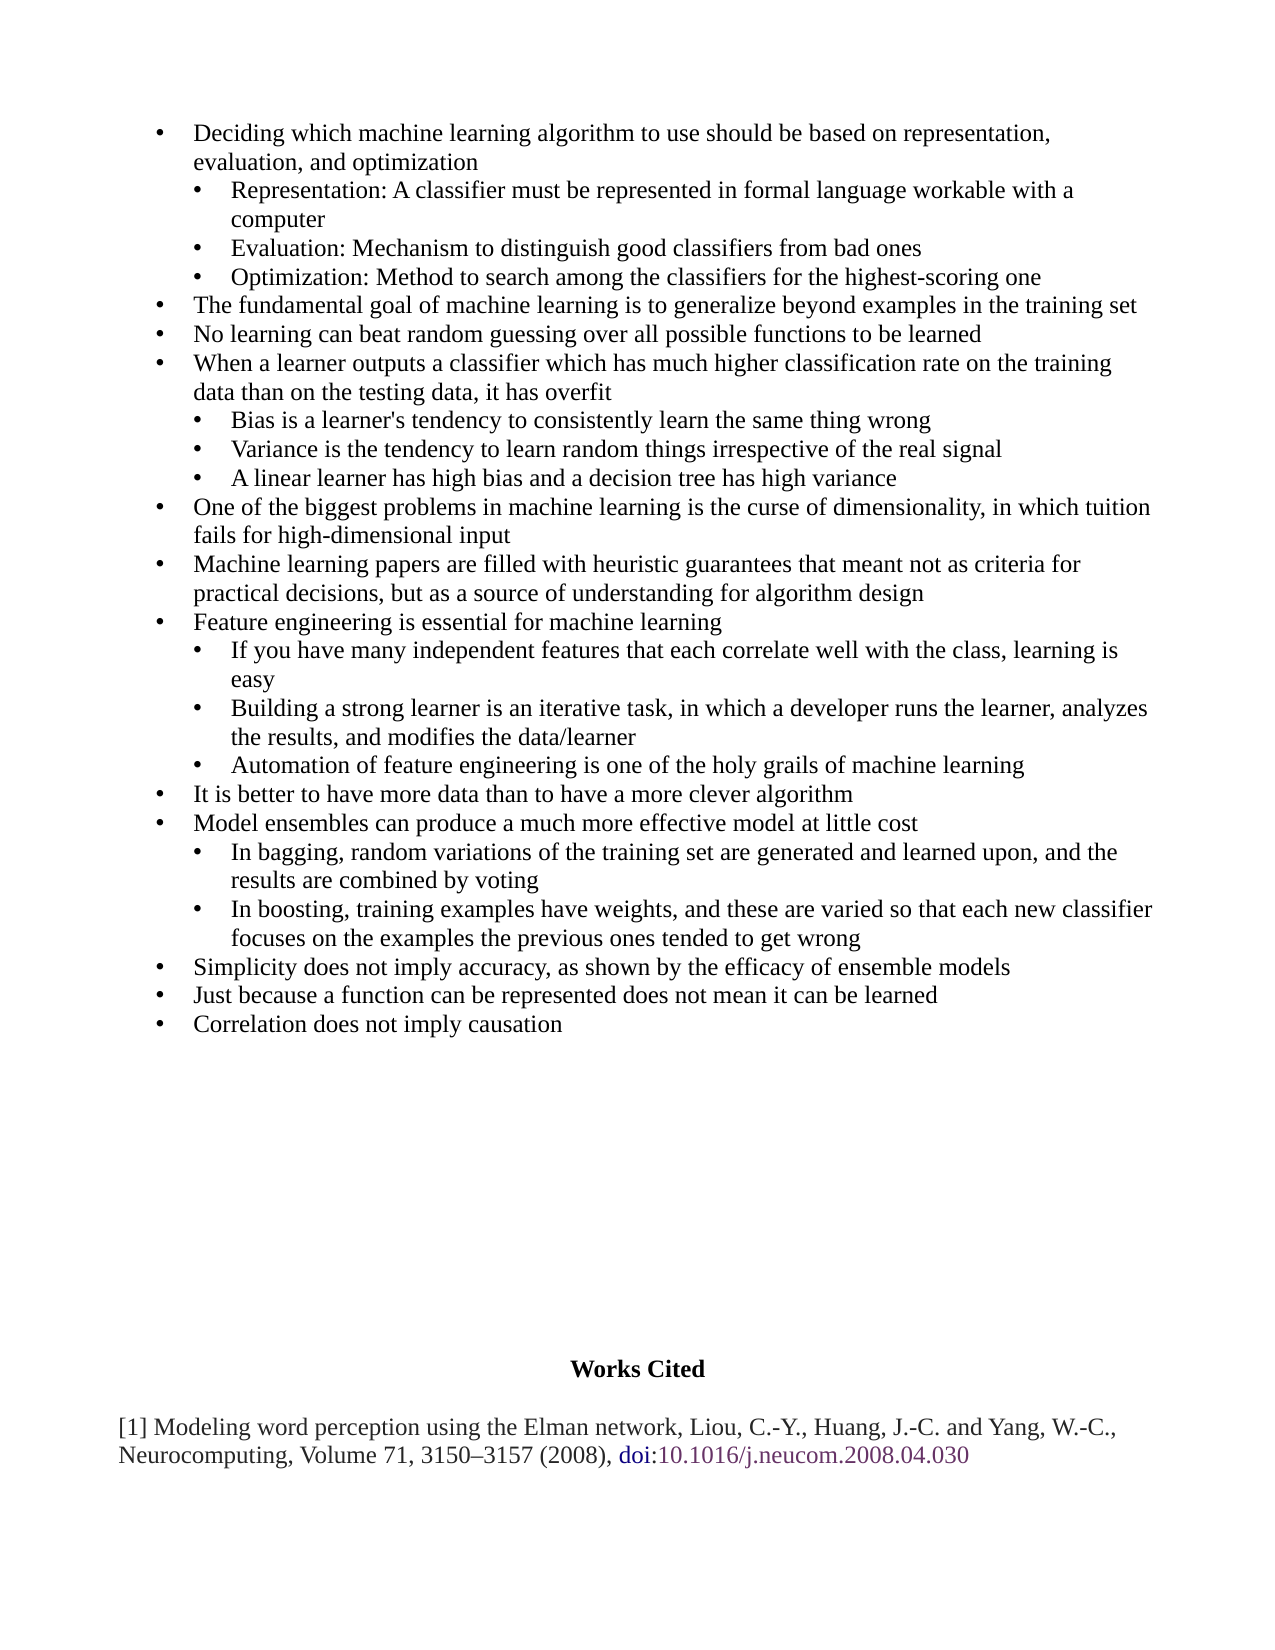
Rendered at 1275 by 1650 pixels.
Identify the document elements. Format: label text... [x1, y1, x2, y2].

list Automation of feature engineering is one of the holy grails of machine learning [193, 751, 1157, 779]
list Machine learning papers are filled with heuristic guarantees that meant not as criteria for practical decisions, but as a source of understanding for algorithm design [156, 549, 1157, 607]
list One of the biggest problems in machine learning is the curse of dimensionality, in which tuition fails for high-dimensional input [156, 492, 1157, 549]
list Optimization: Method to search among the classifiers for the highest-scoring one [193, 262, 1157, 291]
list It is better to have more data than to have a more clever algorithm [156, 779, 1157, 808]
text [1] Modeling word perception using the Elman network, Liou, C.-Y., Huang, J.-C. and Yang, W.-C., Neurocomputing, Volume 71, 3150–3157 (2008), doi:10.1016/j.neucom.2008.04.030 [118, 1412, 1157, 1469]
list Building a strong learner is an iterative task, in which a developer runs the learner, analyzes the results, and modifies the data/learner [193, 693, 1157, 751]
list Deciding which machine learning algorithm to use should be based on representation, evaluation, and optimization [156, 118, 1157, 176]
list Bias is a learner's tendency to consistently learn the same thing wrong [193, 406, 1157, 434]
list No learning can beat random guessing over all possible functions to be learned [156, 319, 1157, 348]
list Model ensembles can produce a much more effective model at little cost [156, 808, 1157, 837]
text Works Cited [118, 1354, 1157, 1383]
list In bagging, random variations of the training set are generated and learned upon, and the results are combined by voting [193, 837, 1157, 894]
list Simplicity does not imply accuracy, as shown by the efficacy of ensemble models [156, 952, 1157, 981]
list In boosting, training examples have weights, and these are varied so that each new classifier focuses on the examples the previous ones tended to get wrong [193, 894, 1157, 952]
list The fundamental goal of machine learning is to generalize beyond examples in the training set [156, 291, 1157, 319]
list Just because a function can be represented does not mean it can be learned [156, 981, 1157, 1009]
list When a learner outputs a classifier which has much higher classification rate on the training data than on the testing data, it has overfit [156, 348, 1157, 406]
list Correlation does not imply causation [156, 1009, 1157, 1038]
list If you have many independent features that each correlate well with the class, learning is easy [193, 636, 1157, 693]
list Feature engineering is essential for machine learning [156, 607, 1157, 636]
list A linear learner has high bias and a decision tree has high variance [193, 463, 1157, 492]
list Representation: A classifier must be represented in formal language workable with a computer [193, 176, 1157, 233]
list Evaluation: Mechanism to distinguish good classifiers from bad ones [193, 233, 1157, 262]
list Variance is the tendency to learn random things irrespective of the real signal [193, 434, 1157, 463]
